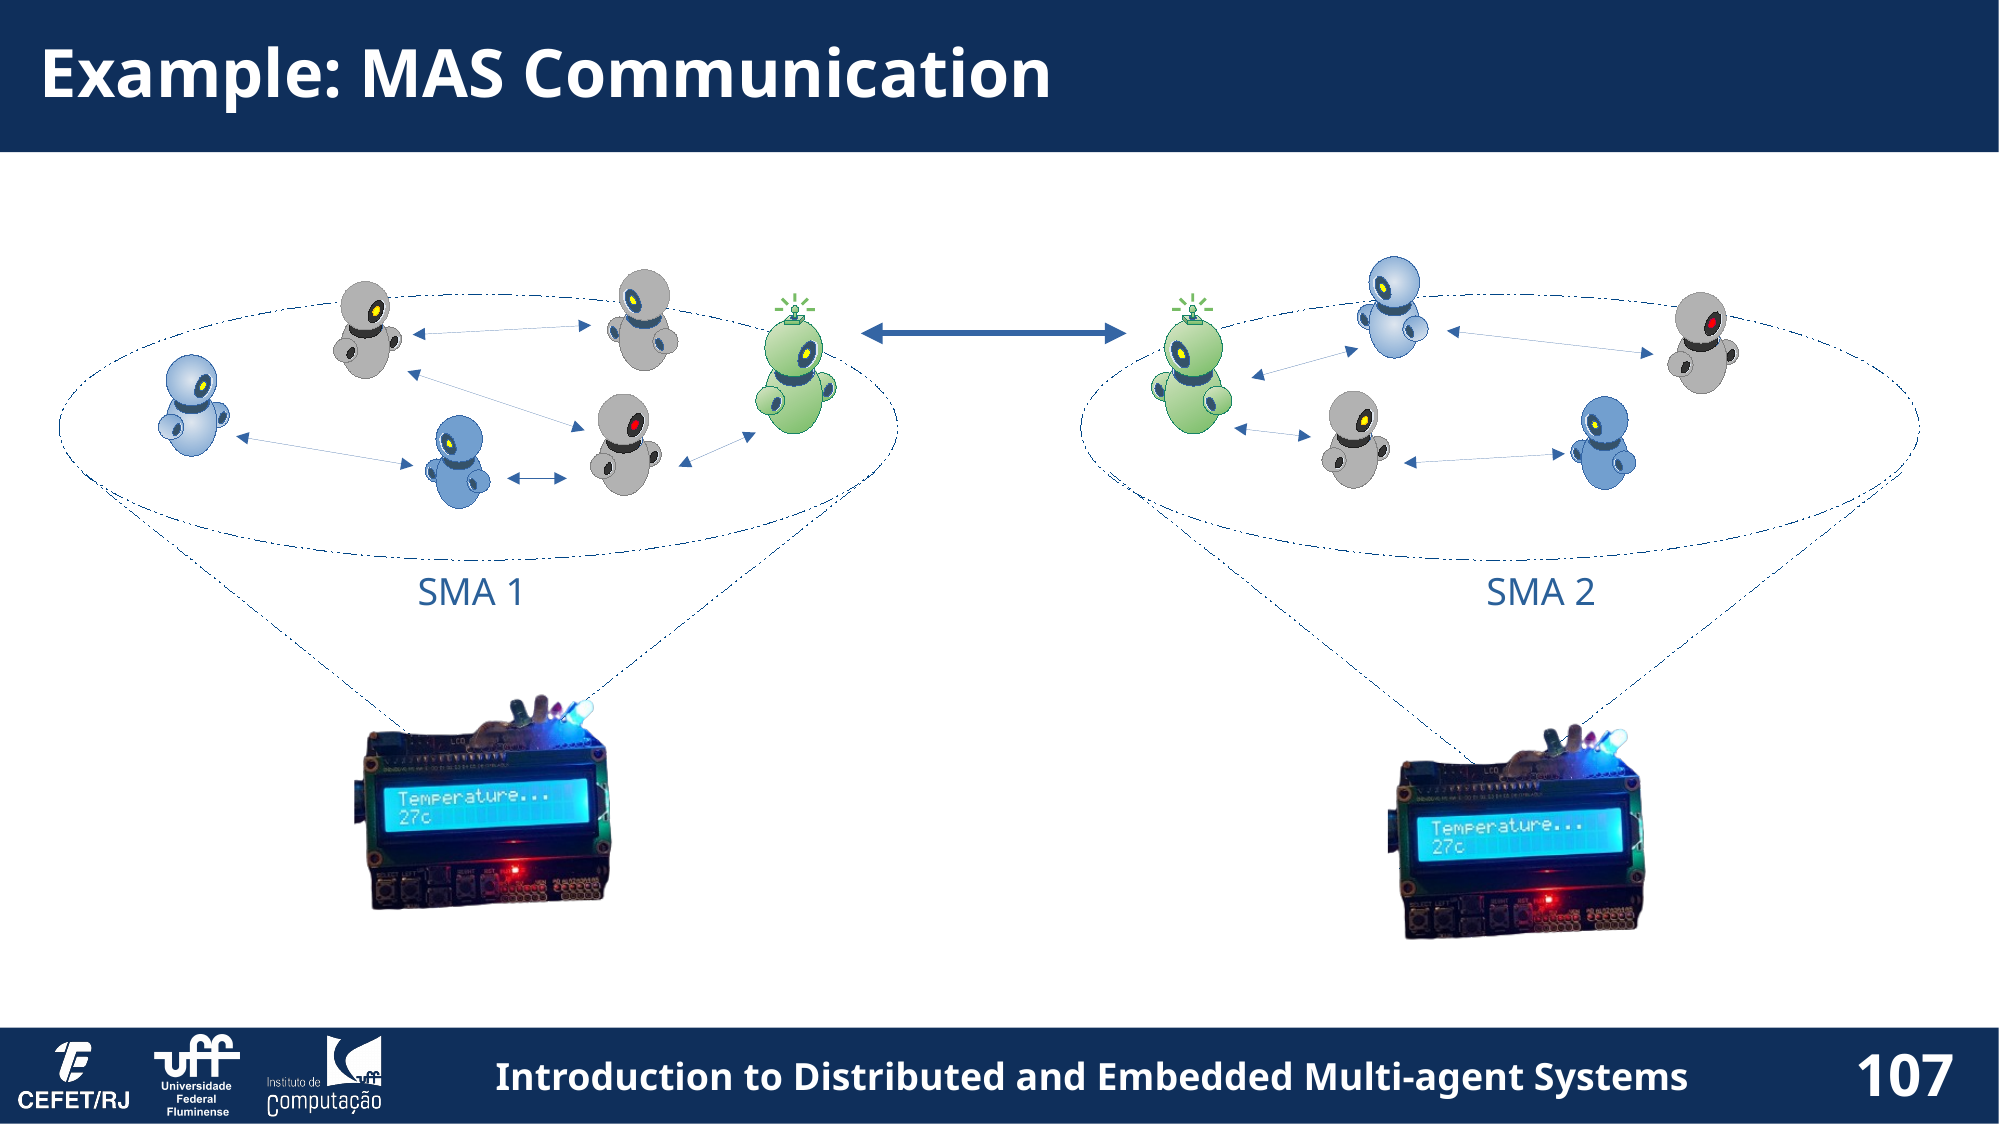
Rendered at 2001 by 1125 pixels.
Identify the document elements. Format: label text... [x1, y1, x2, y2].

picture [1387, 708, 1654, 975]
text_box [1178, 297, 1187, 306]
text_box [1151, 316, 1232, 434]
picture [18, 1021, 129, 1125]
text_box [1667, 292, 1739, 394]
text_box [1189, 305, 1197, 320]
picture [354, 679, 621, 945]
text_box [1198, 297, 1207, 306]
text_box [158, 354, 230, 457]
text_box [1321, 391, 1390, 489]
text_box [1357, 256, 1429, 359]
text_box [1570, 396, 1636, 490]
picture [153, 1033, 241, 1121]
text_box Example: MAS Communication [25, 23, 1999, 119]
text_box [774, 307, 784, 311]
picture [265, 1033, 383, 1117]
text_box [590, 394, 662, 496]
text_box [333, 281, 402, 379]
text_box [780, 297, 789, 306]
text_box SMA 2 [1364, 560, 1719, 621]
text_box [755, 316, 837, 434]
text_box [790, 305, 799, 320]
text_box [607, 269, 679, 371]
text_box [800, 297, 809, 306]
text_box [425, 415, 491, 509]
text_box SMA 1 [295, 560, 650, 621]
